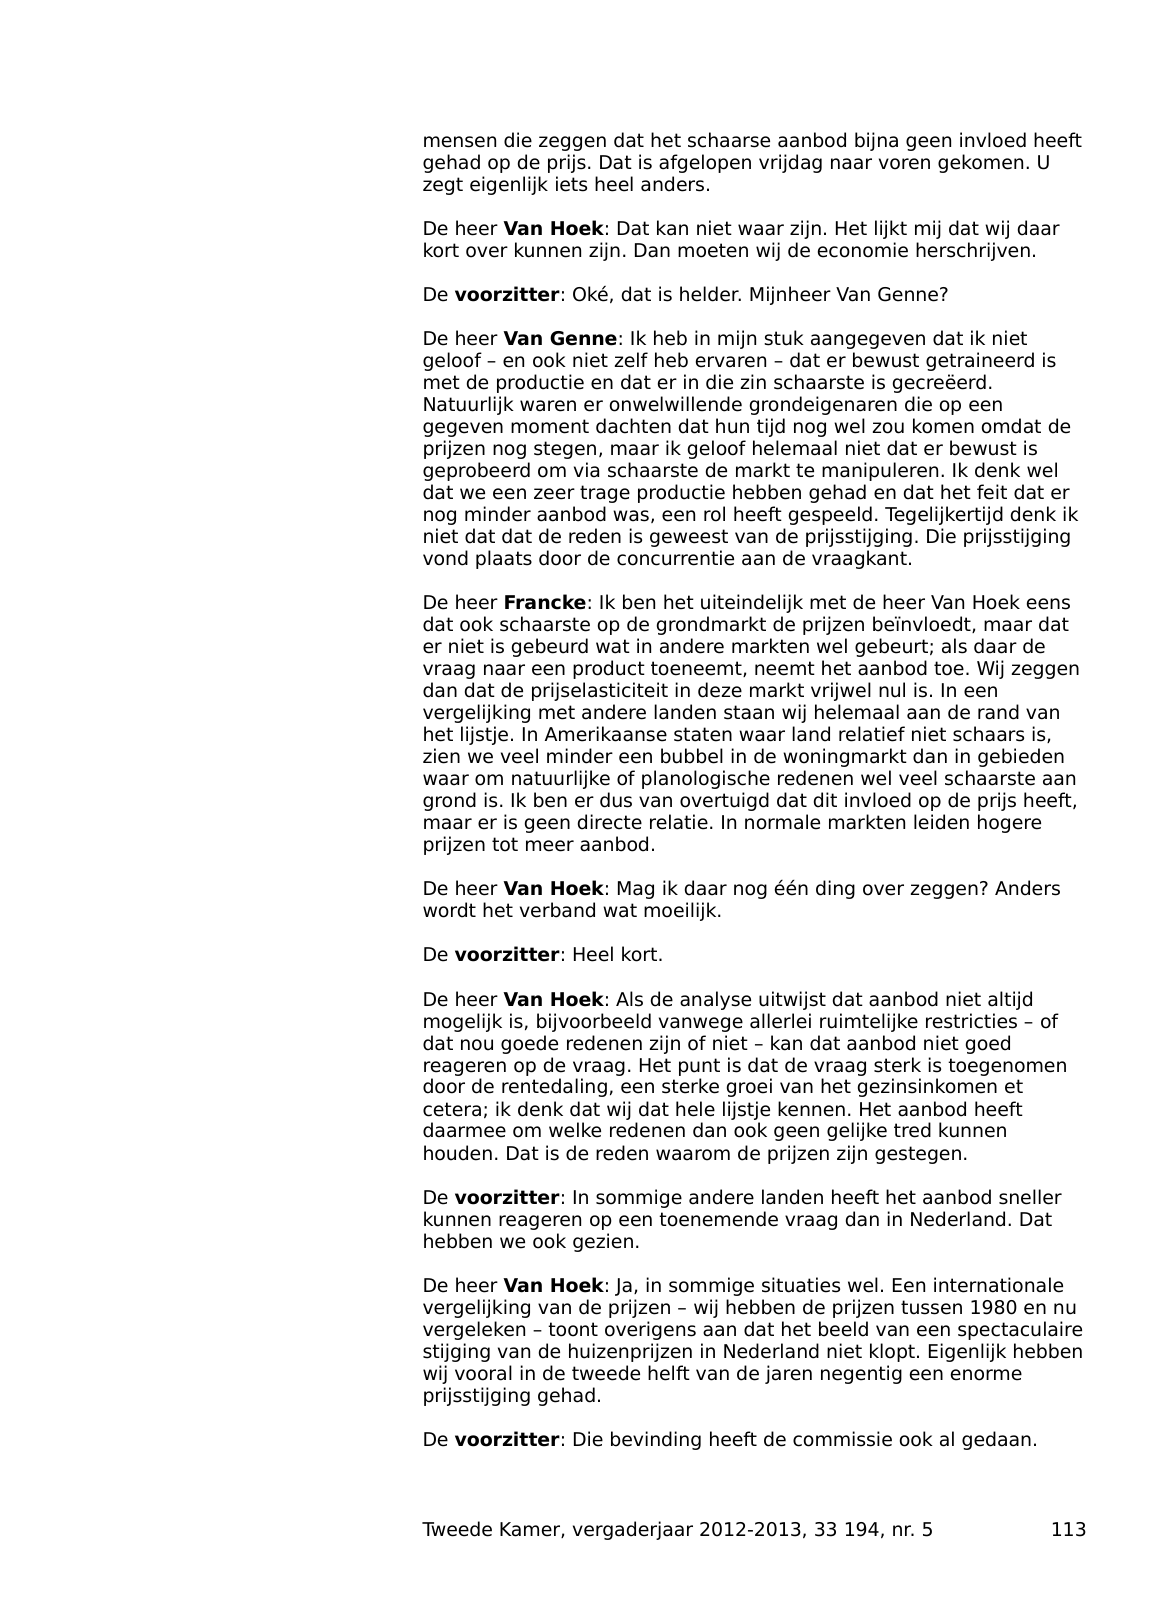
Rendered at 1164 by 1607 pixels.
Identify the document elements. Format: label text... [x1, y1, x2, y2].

text De heer Van Hoek: Ja, in sommige situaties wel. Een internationale vergelijking van de prijzen – wij hebben de prijzen tussen 1980 en nu vergeleken – toont overigens aan dat het beeld van een spectaculaire stijging van de huizenprijzen in Nederland niet klopt. Eigenlijk hebben wij vooral in de tweede helft van de jaren negentig een enorme prijsstijging gehad. [422, 1275, 1087, 1407]
text De voorzitter: Oké, dat is helder. Mijnheer Van Genne? [422, 284, 1087, 306]
text De heer Francke: Ik ben het uiteindelijk met de heer Van Hoek eens dat ook schaarste op de grondmarkt de prijzen beïnvloedt, maar dat er niet is gebeurd wat in andere markten wel gebeurt; als daar de vraag naar een product toeneemt, neemt het aanbod toe. Wij zeggen dan dat de prijselasticiteit in deze markt vrijwel nul is. In een vergelijking met andere landen staan wij helemaal aan de rand van het lijstje. In Amerikaanse staten waar land relatief niet schaars is, zien we veel minder een bubbel in de woningmarkt dan in gebieden waar om natuurlijke of planologische redenen wel veel schaarste aan grond is. Ik ben er dus van overtuigd dat dit invloed op de prijs heeft, maar er is geen directe relatie. In normale markten leiden hogere prijzen tot meer aanbod. [422, 592, 1087, 856]
text mensen die zeggen dat het schaarse aanbod bijna geen invloed heeft gehad op de prijs. Dat is afgelopen vrijdag naar voren gekomen. U zegt eigenlijk iets heel anders. [422, 130, 1087, 196]
text De voorzitter: Die bevinding heeft de commissie ook al gedaan. [422, 1429, 1087, 1451]
text De heer Van Genne: Ik heb in mijn stuk aangegeven dat ik niet geloof – en ook niet zelf heb ervaren – dat er bewust getraineerd is met de productie en dat er in die zin schaarste is gecreëerd. Natuurlijk waren er onwelwillende grondeigenaren die op een gegeven moment dachten dat hun tijd nog wel zou komen omdat de prijzen nog stegen, maar ik geloof helemaal niet dat er bewust is geprobeerd om via schaarste de markt te manipuleren. Ik denk wel dat we een zeer trage productie hebben gehad en dat het feit dat er nog minder aanbod was, een rol heeft gespeeld. Tegelijkertijd denk ik niet dat dat de reden is geweest van de prijsstijging. Die prijsstijging vond plaats door de concurrentie aan de vraagkant. [422, 328, 1087, 570]
text De heer Van Hoek: Als de analyse uitwijst dat aanbod niet altijd mogelijk is, bijvoorbeeld vanwege allerlei ruimtelijke restricties – of dat nou goede redenen zijn of niet – kan dat aanbod niet goed reageren op de vraag. Het punt is dat de vraag sterk is toegenomen door de rentedaling, een sterke groei van het gezinsinkomen et cetera; ik denk dat wij dat hele lijstje kennen. Het aanbod heeft daarmee om welke redenen dan ook geen gelijke tred kunnen houden. Dat is de reden waarom de prijzen zijn gestegen. [422, 988, 1087, 1164]
text De heer Van Hoek: Dat kan niet waar zijn. Het lijkt mij dat wij daar kort over kunnen zijn. Dan moeten wij de economie herschrijven. [422, 218, 1087, 262]
text De heer Van Hoek: Mag ik daar nog één ding over zeggen? Anders wordt het verband wat moeilijk. [422, 878, 1087, 922]
text De voorzitter: Heel kort. [422, 944, 1087, 966]
text De voorzitter: In sommige andere landen heeft het aanbod sneller kunnen reageren op een toenemende vraag dan in Nederland. Dat hebben we ook gezien. [422, 1187, 1087, 1252]
